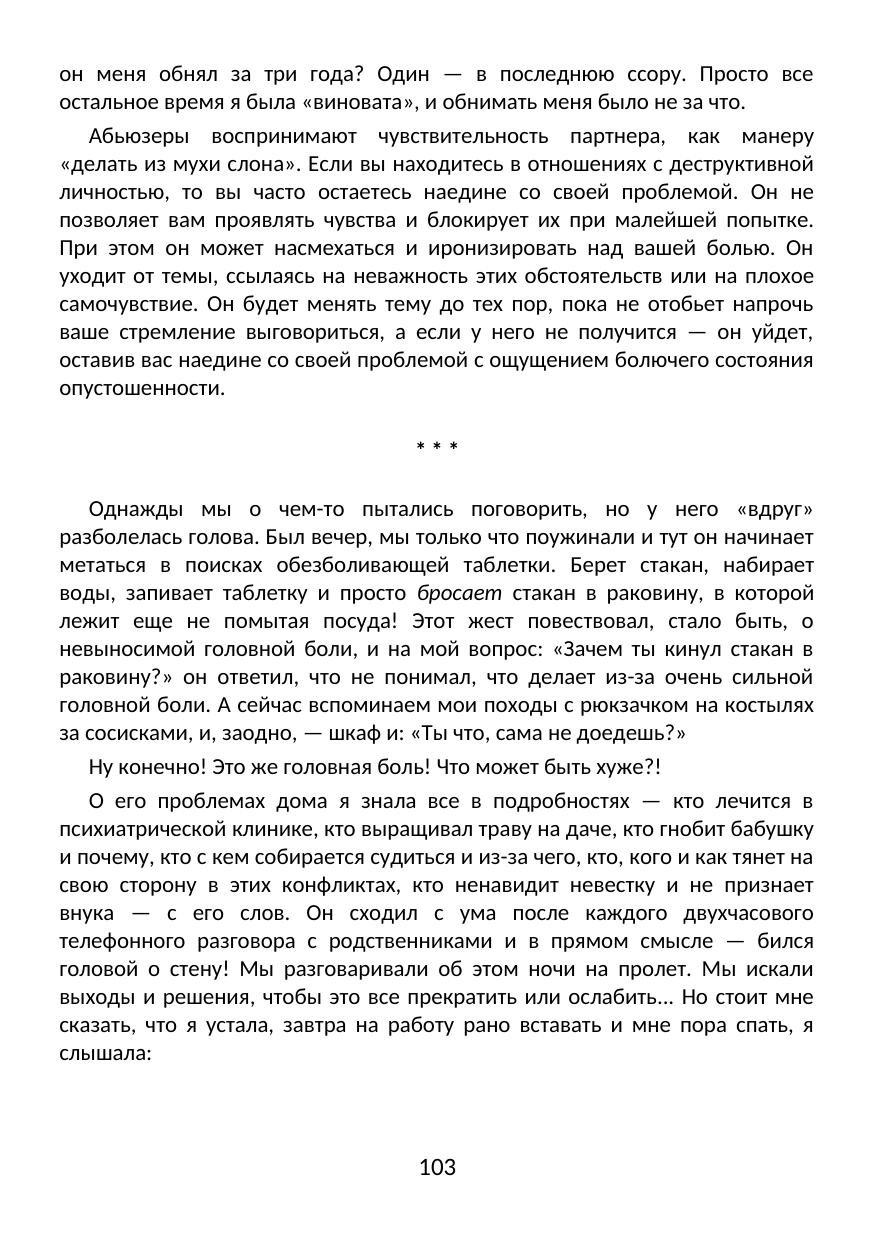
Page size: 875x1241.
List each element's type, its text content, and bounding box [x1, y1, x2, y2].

text Однажды мы о чем-то пытались поговорить, но у него «вдруг» разболелась голова. Был вечер, мы только что поужинали и тут он начинает метаться в поисках обезболивающей таблетки. Берет стакан, набирает воды, запивает таблетку и просто бросает стакан в раковину, в которой лежит еще не помытая посуда! Этот жест повествовал, стало быть, о невыносимой головной боли, и на мой вопрос: «Зачем ты кинул стакан в раковину?» он ответил, что не понимал, что делает из-за очень сильной головной боли. А сейчас вспоминаем мои походы с рюкзачком на костылях за сосисками, и, заодно, — шкаф и: «Ты что, сама не доедешь?» [59, 494, 815, 746]
text О его проблемах дома я знала все в подробностях — кто лечится в психиатрической клинике, кто выращивал траву на даче, кто гнобит бабушку и почему, кто с кем собирается судиться и из-за чего, кто, кого и как тянет на свою сторону в этих конфликтах, кто ненавидит невестку и не признает внука — с его слов. Он сходил с ума после каждого двухчасового телефонного разговора с родственниками и в прямом смысле — бился головой о стену! Мы разговаривали об этом ночи на пролет. Мы искали выходы и решения, чтобы это все прекратить или ослабить... Но стоит мне сказать, что я устала, завтра на работу рано вставать и мне пора спать, я слышала: [59, 786, 815, 1066]
text Ну конечно! Это же головная боль! Что может быть хуже?! [59, 752, 815, 780]
text он меня обнял за три года? Один — в последнюю ссору. Просто все остальное время я была «виновата», и обнимать меня было не за что. [59, 59, 815, 115]
text Абьюзеры воспринимают чувствительность партнера, как манеру «делать из мухи слона». Если вы находитесь в отношениях с деструктивной личностью, то вы часто остаетесь наедине со своей проблемой. Он не позволяет вам проявлять чувства и блокирует их при малейшей попытке. При этом он может насмехаться и иронизировать над вашей болью. Он уходит от темы, ссылаясь на неважность этих обстоятельств или на плохое самочувствие. Он будет менять тему до тех пор, пока не отобьет напрочь ваше стремление выговориться, а если у него не получится — он уйдет, оставив вас наедине со своей проблемой с ощущением болючего состояния опустошенности. [59, 121, 815, 401]
subtitle * * * [59, 437, 815, 465]
